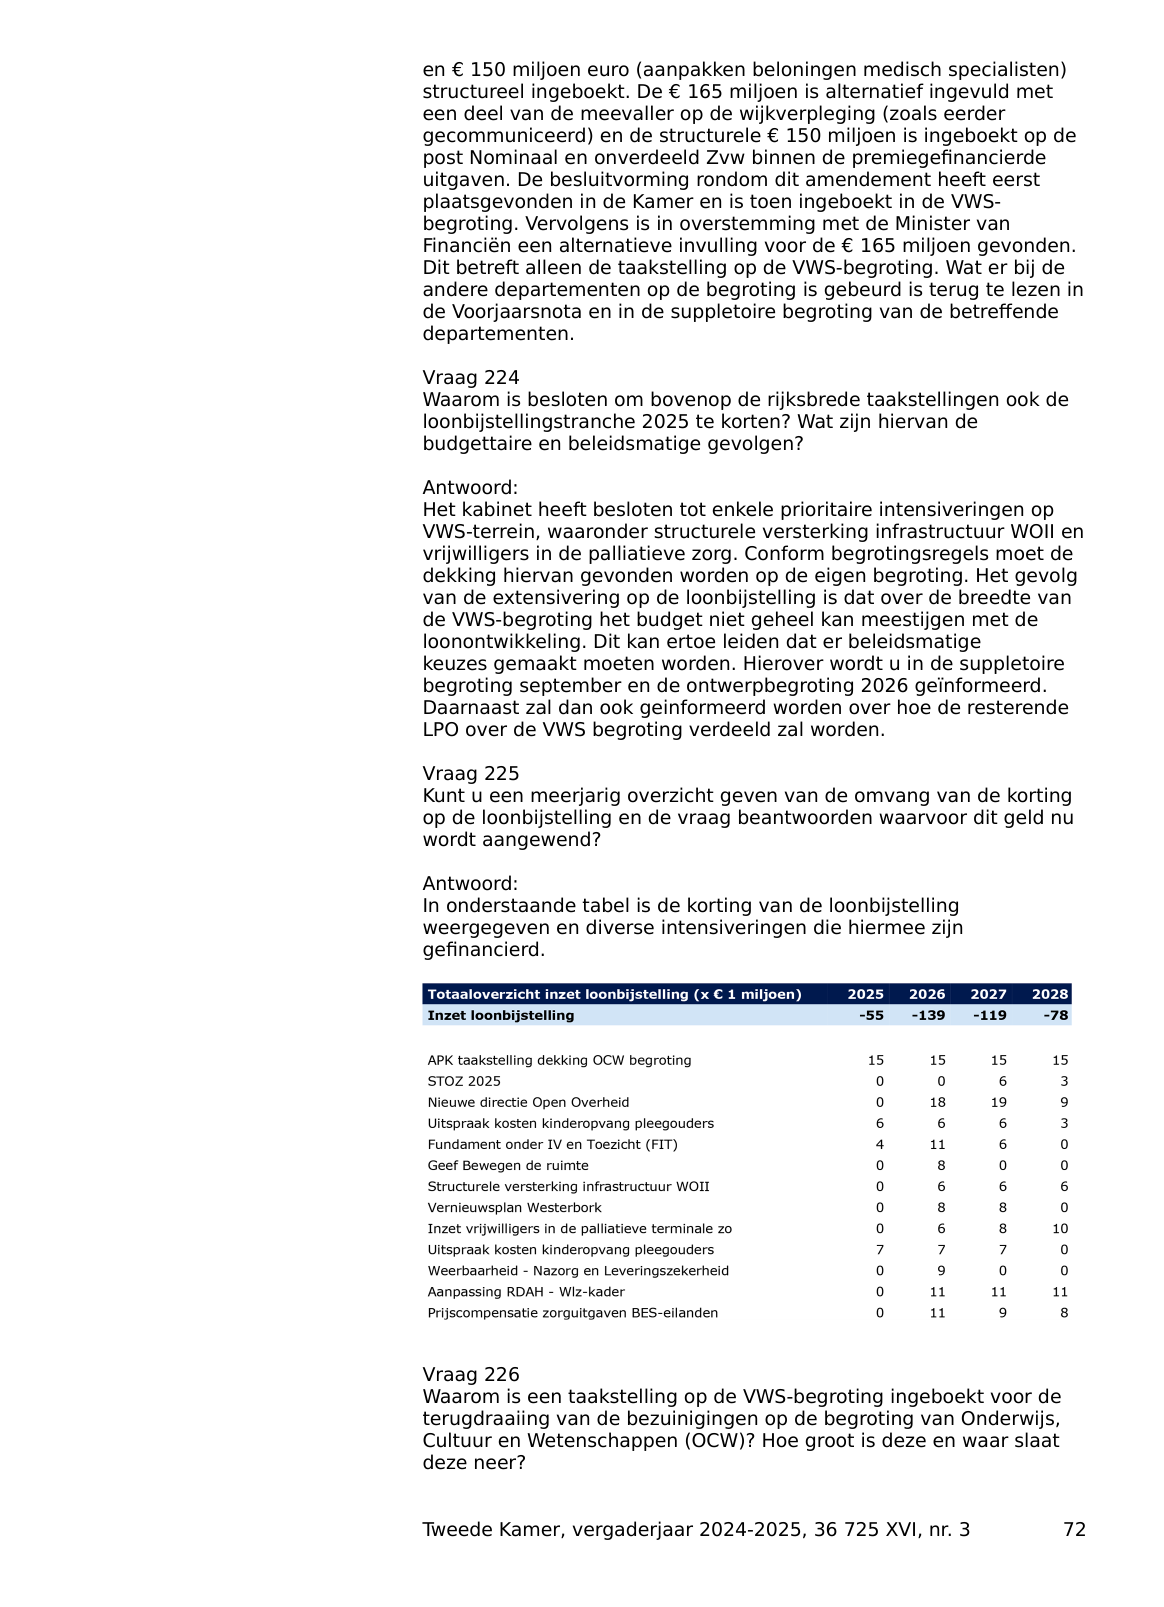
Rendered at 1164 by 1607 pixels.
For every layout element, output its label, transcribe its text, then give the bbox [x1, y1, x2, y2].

text Vraag 225 [422, 763, 1087, 785]
text Het kabinet heeft besloten tot enkele prioritaire intensiveringen op VWS-terrein, waaronder structurele versterking infrastructuur WOII en vrijwilligers in de palliatieve zorg. Conform begrotingsregels moet de dekking hiervan gevonden worden op de eigen begroting. Het gevolg van de extensivering op de loonbijstelling is dat over de breedte van de VWS-begroting het budget niet geheel kan meestijgen met de loonontwikkeling. Dit kan ertoe leiden dat er beleidsmatige [422, 499, 1087, 653]
text Waarom is een taakstelling op de VWS-begroting ingeboekt voor de terugdraaiing van de bezuinigingen op de begroting van Onderwijs, Cultuur en Wetenschappen (OCW)? Hoe groot is deze en waar slaat deze neer? [422, 1386, 1087, 1474]
text Antwoord: [422, 873, 1087, 895]
text Vraag 224 [422, 367, 1087, 389]
text Vraag 226 [422, 1364, 1087, 1386]
text Antwoord: [422, 477, 1087, 499]
text en € 150 miljoen euro (aanpakken beloningen medisch specialisten) structureel ingeboekt. De € 165 miljoen is alternatief ingevuld met een deel van de meevaller op de wijkverpleging (zoals eerder gecommuniceerd) en de structurele € 150 miljoen is ingeboekt op de post Nominaal en onverdeeld Zvw binnen de premiegefinancierde uitgaven. De besluitvorming rondom dit amendement heeft eerst plaatsgevonden in de Kamer en is toen ingeboekt in de VWS-begroting. Vervolgens is in overstemming met de Minister van Financiën een alternatieve invulling voor de € 165 miljoen gevonden. Dit betreft alleen de taakstelling op de VWS-begroting. Wat er bij de andere departementen op de begroting is gebeurd is terug te lezen in de Voorjaarsnota en in de suppletoire begroting van de betreffende departementen. [422, 59, 1087, 345]
picture [422, 983, 1072, 1320]
text keuzes gemaakt moeten worden. Hierover wordt u in de suppletoire begroting september en de ontwerpbegroting 2026 geïnformeerd. Daarnaast zal dan ook geinformeerd worden over hoe de resterende LPO over de VWS begroting verdeeld zal worden. [422, 653, 1087, 741]
text In onderstaande tabel is de korting van de loonbijstelling weergegeven en diverse intensiveringen die hiermee zijn gefinancierd. [422, 895, 1087, 961]
text Waarom is besloten om bovenop de rijksbrede taakstellingen ook de loonbijstellingstranche 2025 te korten? Wat zijn hiervan de budgettaire en beleidsmatige gevolgen? [422, 389, 1087, 455]
text Kunt u een meerjarig overzicht geven van de omvang van de korting op de loonbijstelling en de vraag beantwoorden waarvoor dit geld nu wordt aangewend? [422, 785, 1087, 851]
